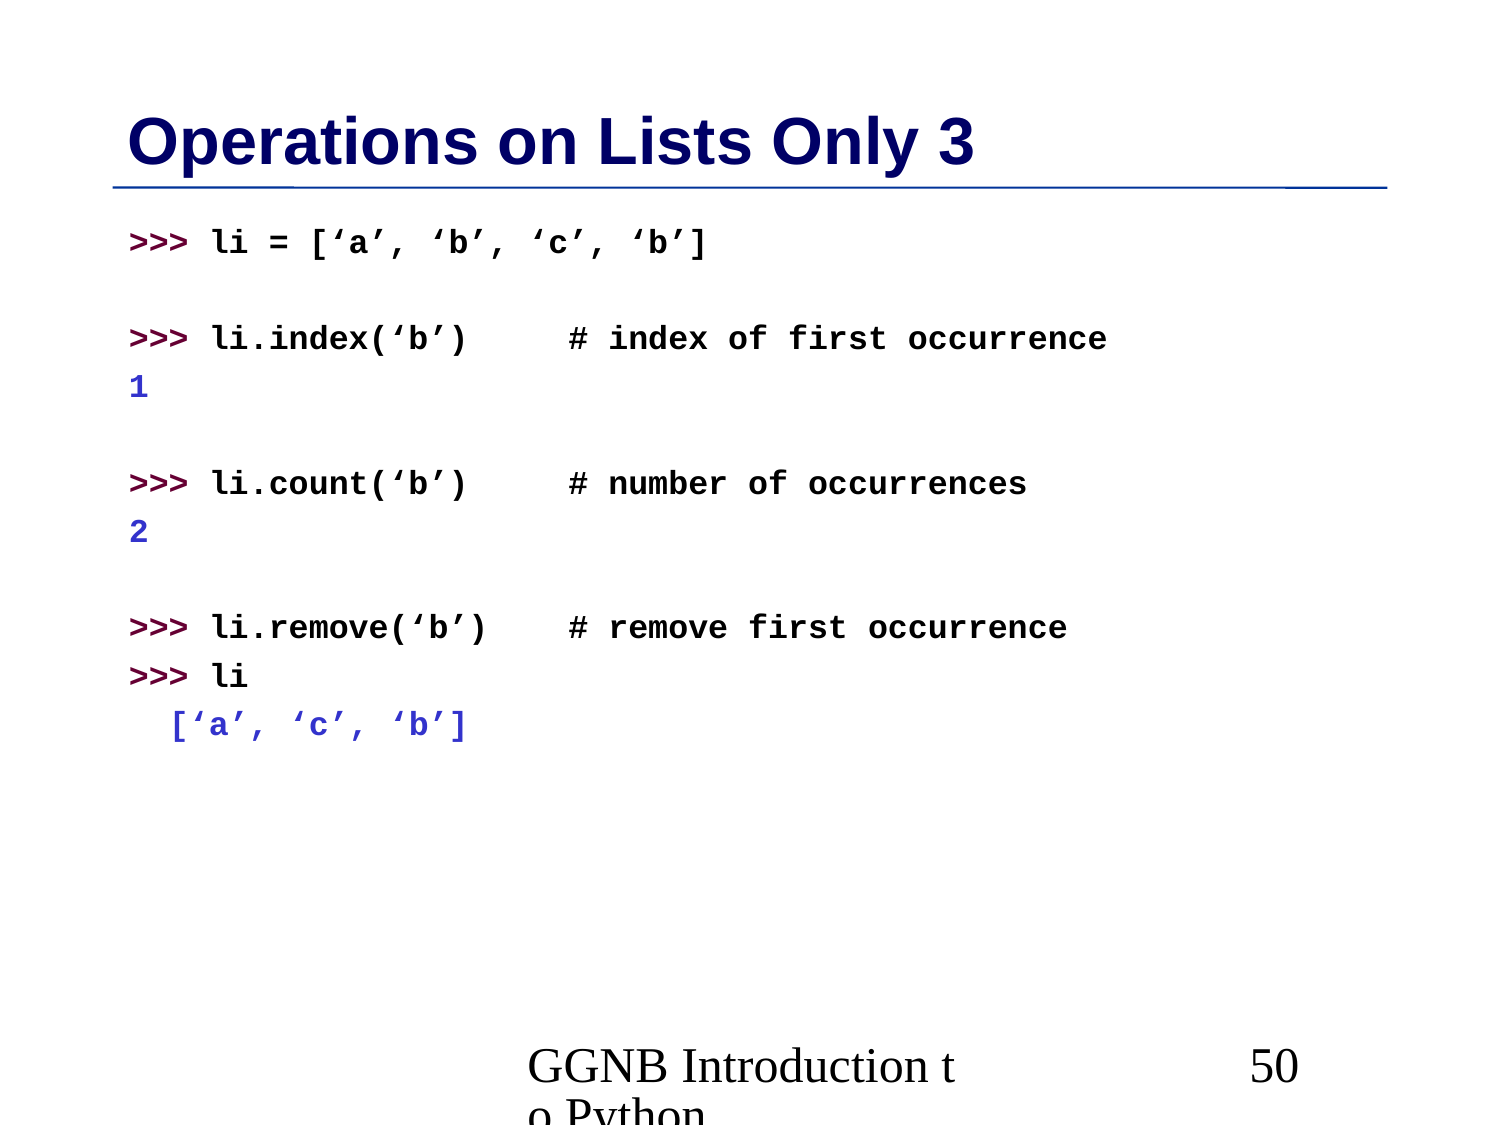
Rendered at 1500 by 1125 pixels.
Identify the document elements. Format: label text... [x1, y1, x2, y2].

title Operations on Lists Only 3 [112, 89, 1388, 185]
list >>> li = [‘a’, ‘b’, ‘c’, ‘b’] >>> li.index(‘b’) # index of first occurrence 1 >>> li.count(‘b’) # number of occurrences 2 >>> li.remove(‘b’) # remove first occurrence >>> li [‘a’, ‘c’, ‘b’] [112, 212, 1388, 963]
